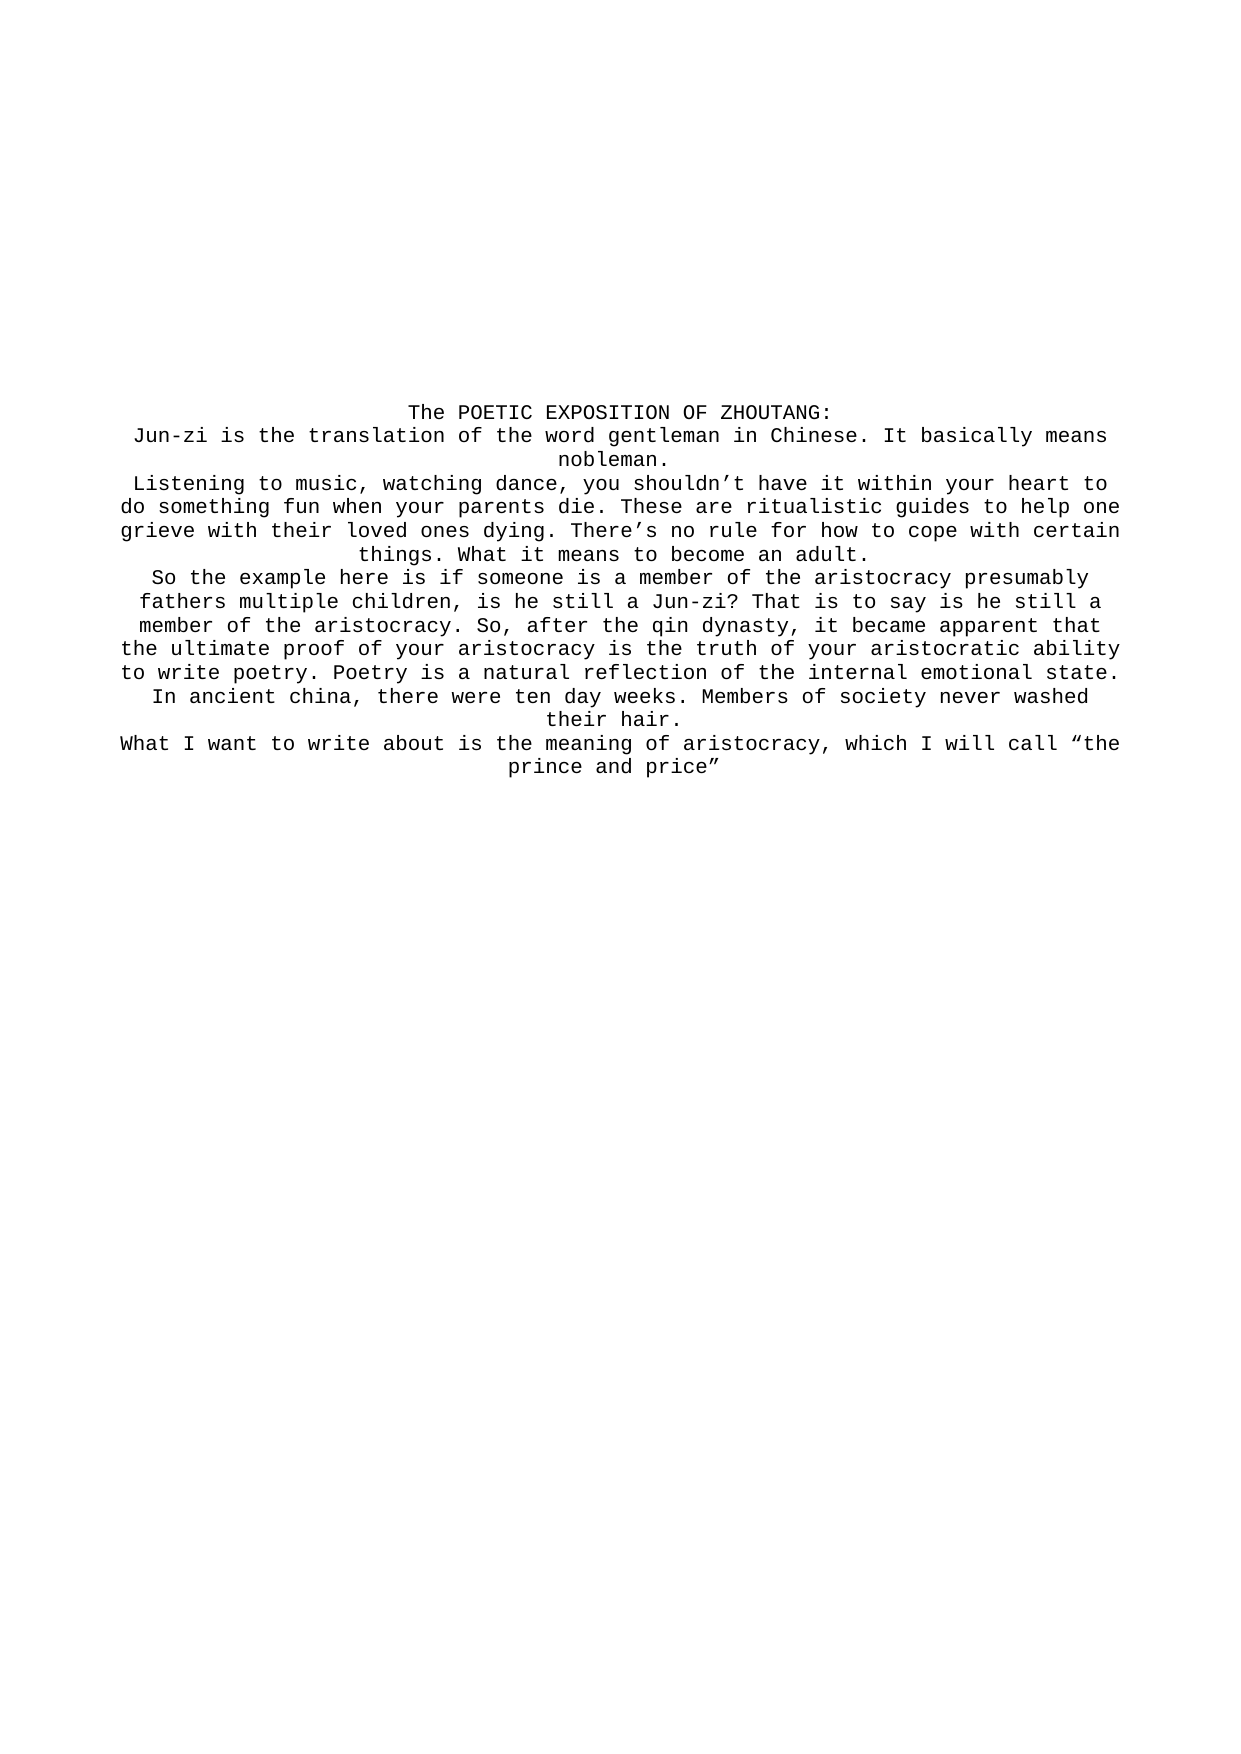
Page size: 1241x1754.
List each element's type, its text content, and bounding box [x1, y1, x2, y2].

text What I want to write about is the meaning of aristocracy, which I will call “the prince and price” [118, 733, 1122, 780]
text Listening to music, watching dance, you shouldn’t have it within your heart to do something fun when your parents die. These are ritualistic guides to help one grieve with their loved ones dying. There’s no rule for how to cope with certain things. What it means to become an adult. [118, 473, 1122, 567]
text Jun-zi is the translation of the word gentleman in Chinese. It basically means nobleman. [118, 426, 1122, 473]
text So the example here is if someone is a member of the aristocracy presumably fathers multiple children, is he still a Jun-zi? That is to say is he still a member of the aristocracy. So, after the qin dynasty, it became apparent that the ultimate proof of your aristocracy is the truth of your aristocratic ability to write poetry. Poetry is a natural reflection of the internal emotional state. [118, 567, 1122, 686]
text In ancient china, there were ten day weeks. Members of society never washed their hair. [118, 686, 1122, 733]
text The POETIC EXPOSITION OF ZHOUTANG: [118, 402, 1122, 426]
